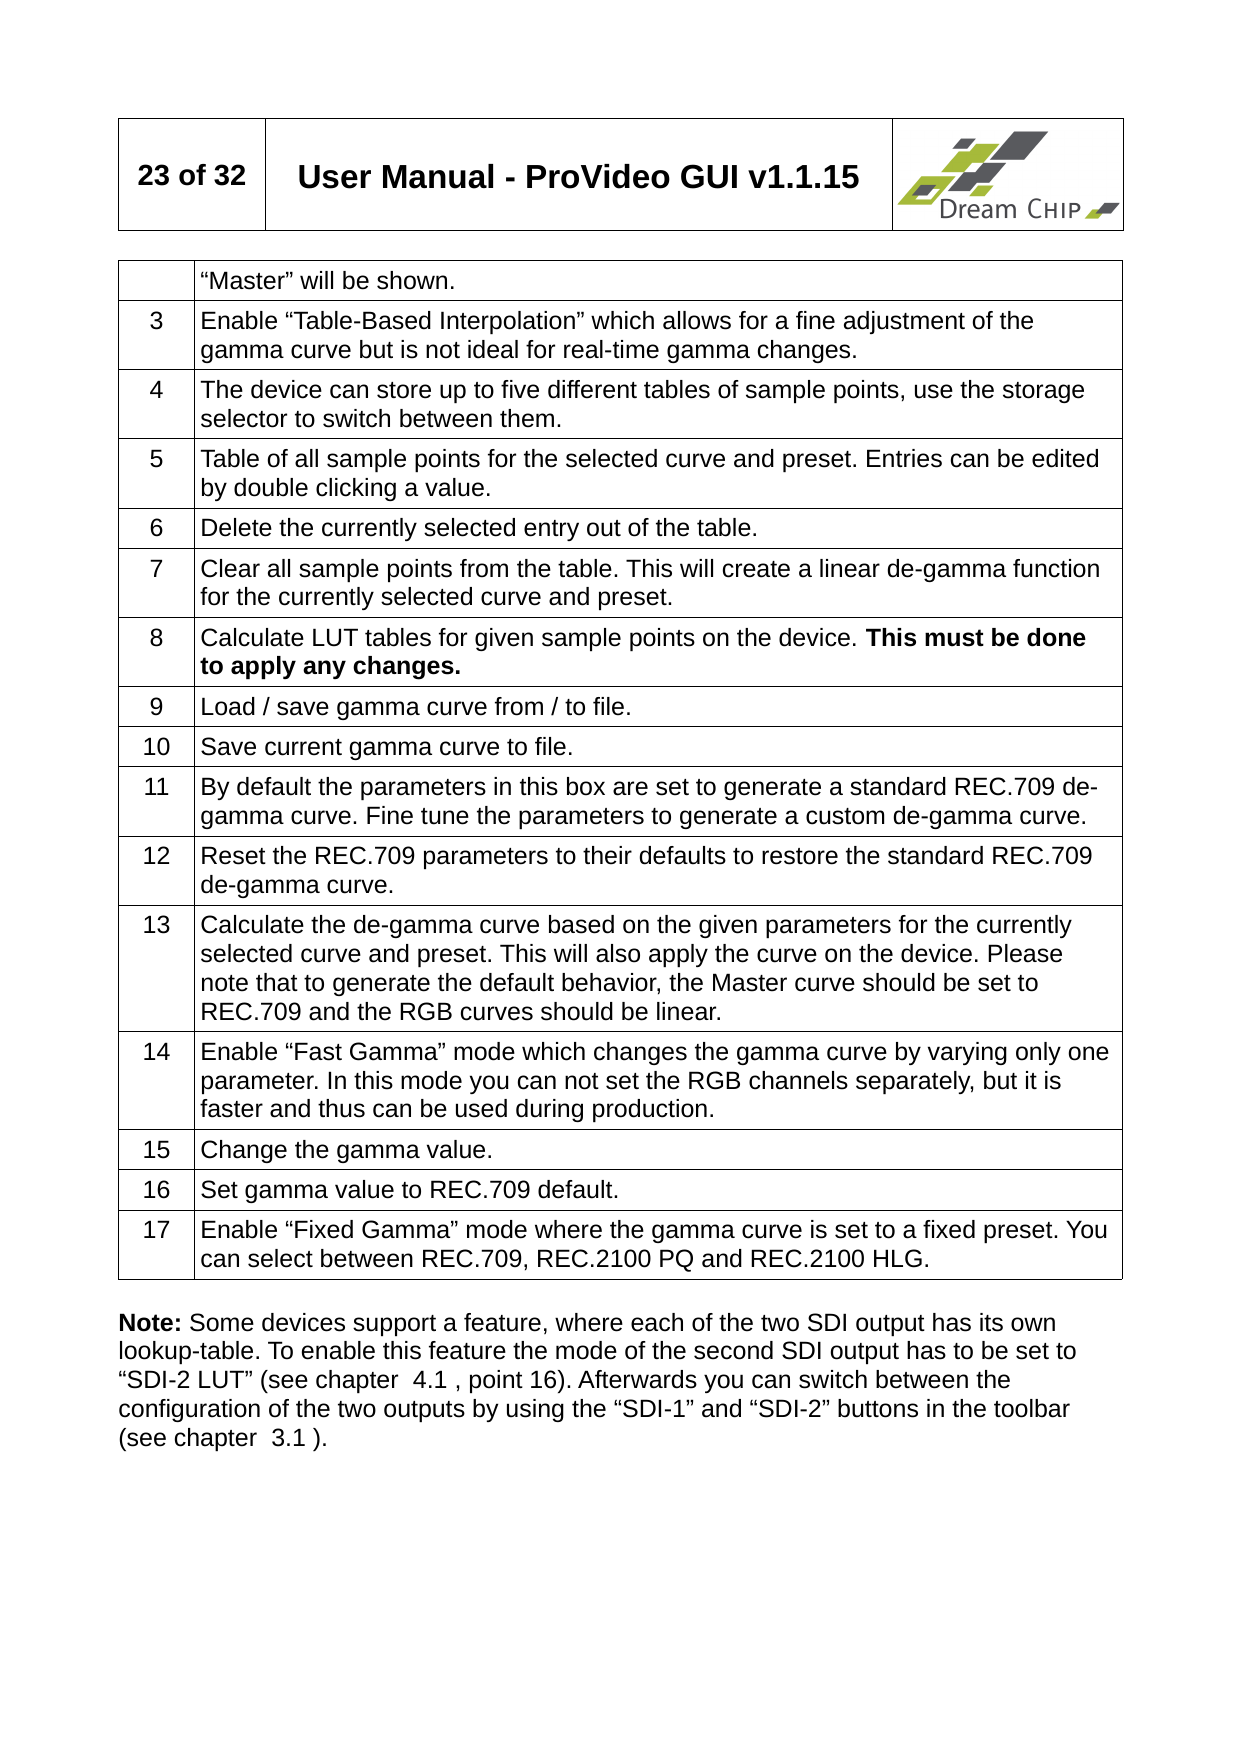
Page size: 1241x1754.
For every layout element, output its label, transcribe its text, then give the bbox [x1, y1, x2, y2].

table_cell 8 [119, 618, 194, 686]
table_cell 11 [119, 767, 194, 836]
table_cell Enable “Fixed Gamma” mode where the gamma curve is set to a fixed preset. You can select between REC.709, REC.2100 PQ and REC.2100 HLG. [195, 1211, 1122, 1279]
table_cell Reset the REC.709 parameters to their defaults to restore the standard REC.709 de-gamma curve. [195, 837, 1122, 904]
table_cell 3 [119, 301, 194, 369]
table_cell Calculate LUT tables for given sample points on the device. This must be done to apply any changes. [195, 618, 1122, 686]
table_cell [119, 261, 194, 300]
table_cell Delete the currently selected entry out of the table. [195, 509, 1122, 548]
table_cell 9 [119, 687, 194, 726]
table_cell 10 [119, 727, 194, 766]
picture [897, 130, 1120, 220]
table_cell 14 [119, 1032, 194, 1129]
table_cell By default the parameters in this box are set to generate a standard REC.709 de-gamma curve. Fine tune the parameters to generate a custom de-gamma curve. [195, 767, 1122, 836]
table_cell 17 [119, 1211, 194, 1279]
table_cell 15 [119, 1130, 194, 1169]
table_cell “Master” will be shown. [195, 261, 1122, 300]
table_cell 16 [119, 1170, 194, 1209]
table_cell Clear all sample points from the table. This will create a linear de-gamma function for the currently selected curve and preset. [195, 549, 1122, 617]
table_cell 12 [119, 837, 194, 904]
table_cell 6 [119, 509, 194, 548]
table_cell The device can store up to five different tables of sample points, use the storage selector to switch between them. [195, 370, 1122, 438]
table_cell 4 [119, 370, 194, 438]
table_cell Calculate the de-gamma curve based on the given parameters for the currently selected curve and preset. This will also apply the curve on the device. Please note that to generate the default behavior, the Master curve should be set to REC.709 and the RGB curves should be linear. [195, 906, 1122, 1031]
table_cell 7 [119, 549, 194, 617]
text Note: Some devices support a feature, where each of the two SDI output has its own lookup-table. To enable this feature the mode of the second SDI output has to be set to “SDI-2 LUT” (see chapter 4.1, point 16). Afterwards you can switch between the configuration of the two outputs by using the “SDI-1” and “SDI-2” buttons in the toolbar (see chapter 3.1). [118, 1307, 1122, 1451]
table_cell Change the gamma value. [195, 1130, 1122, 1169]
table_cell Set gamma value to REC.709 default. [195, 1170, 1122, 1209]
table_cell Table of all sample points for the selected curve and preset. Entries can be edited by double clicking a value. [195, 439, 1122, 507]
table_cell Enable “Table-Based Interpolation” which allows for a fine adjustment of the gamma curve but is not ideal for real-time gamma changes. [195, 301, 1122, 369]
table_cell 13 [119, 906, 194, 1031]
table_cell 5 [119, 439, 194, 507]
table_cell Enable “Fast Gamma” mode which changes the gamma curve by varying only one parameter. In this mode you can not set the RGB channels separately, but it is faster and thus can be used during production. [195, 1032, 1122, 1129]
table_cell Load / save gamma curve from / to file. [195, 687, 1122, 726]
table_cell Save current gamma curve to file. [195, 727, 1122, 766]
